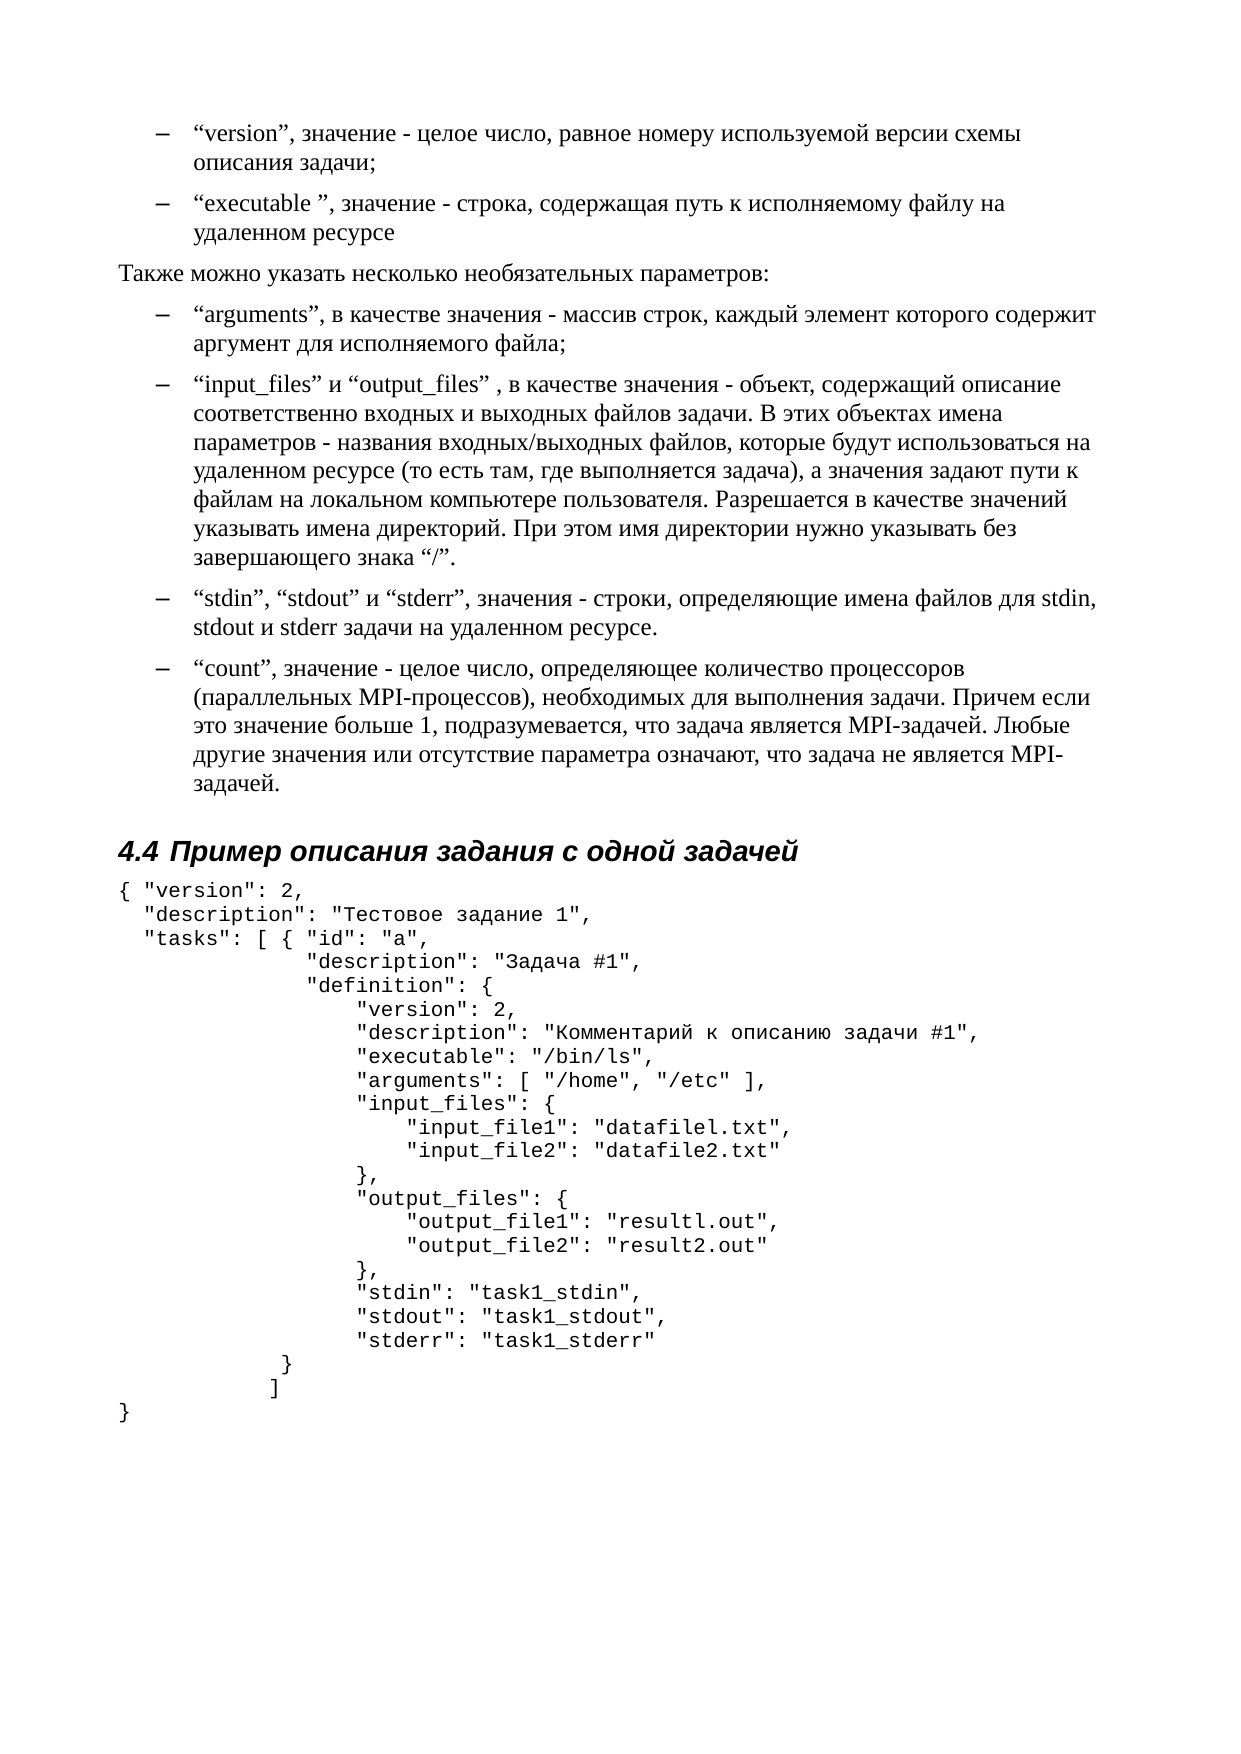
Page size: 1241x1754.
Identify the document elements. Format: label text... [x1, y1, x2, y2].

list “executable ”, значение - строка, содержащая путь к исполняемому файлу на удаленном ресурсе [156, 188, 1122, 246]
list “arguments”, в качестве значения - массив строк, каждый элемент которого содержит аргумент для исполняемого файла; [156, 299, 1122, 357]
list “count”, значение - целое число, определяющее количество процессоров (параллельных MPI-процессов), необходимых для выполнения задачи. Причем если это значение больше 1, подразумевается, что задача является MPI-задачей. Любые другие значения или отсутствие параметра означают, что задача не является MPI-задачей. [156, 653, 1122, 797]
text } [118, 1353, 1122, 1377]
text "tasks": [ { "id": "a", [118, 928, 1122, 951]
list “stdin”, “stdout” и “stderr”, значения - строки, определяющие имена файлов для stdin, stdout и stderr задачи на удаленном ресурсе. [156, 583, 1122, 641]
text "output_files": { [118, 1188, 1122, 1211]
text "input_files": { [118, 1093, 1122, 1117]
text "stdin": "task1_stdin", [118, 1282, 1122, 1306]
text { "version": 2, [118, 880, 1122, 904]
text }, [118, 1259, 1122, 1282]
text } [118, 1401, 1122, 1424]
text "description": "Тестовое задание 1", [118, 904, 1122, 928]
text Также можно указать несколько необязательных параметров: [118, 258, 1122, 287]
text "description": "Комментарий к описанию задачи #1", [118, 1022, 1122, 1046]
list “input_files” и “output_files” , в качестве значения - объект, содержащий описание соответственно входных и выходных файлов задачи. В этих объектах имена параметров - названия входных/выходных файлов, которые будут использоваться на удаленном ресурсе (то есть там, где выполняется задача), а значения задают пути к файлам на локальном компьютере пользователя. Разрешается в качестве значений указывать имена директорий. При этом имя директории нужно указывать без завершающего знака “/”. [156, 369, 1122, 571]
list “version”, значение - целое число, равное номеру используемой версии схемы описания задачи; [156, 118, 1122, 176]
text "arguments": [ "/home", "/etc" ], [118, 1069, 1122, 1093]
subtitle 4.4 Пример описания задания с одной задачей [118, 834, 1122, 868]
text "stderr": "task1_stderr" [118, 1330, 1122, 1353]
text "stdout": "task1_stdout", [118, 1306, 1122, 1330]
text "version": 2, [118, 999, 1122, 1022]
text "definition": { [118, 975, 1122, 999]
text "output_file1": "resultl.out", [118, 1211, 1122, 1235]
text "description": "Задача #1", [118, 951, 1122, 975]
text ] [118, 1377, 1122, 1401]
text }, [118, 1164, 1122, 1188]
text "executable": "/bin/ls", [118, 1046, 1122, 1069]
text "output_file2": "result2.out" [118, 1235, 1122, 1259]
text "input_file1": "datafilel.txt", [118, 1117, 1122, 1141]
text "input_file2": "datafile2.txt" [118, 1141, 1122, 1164]
